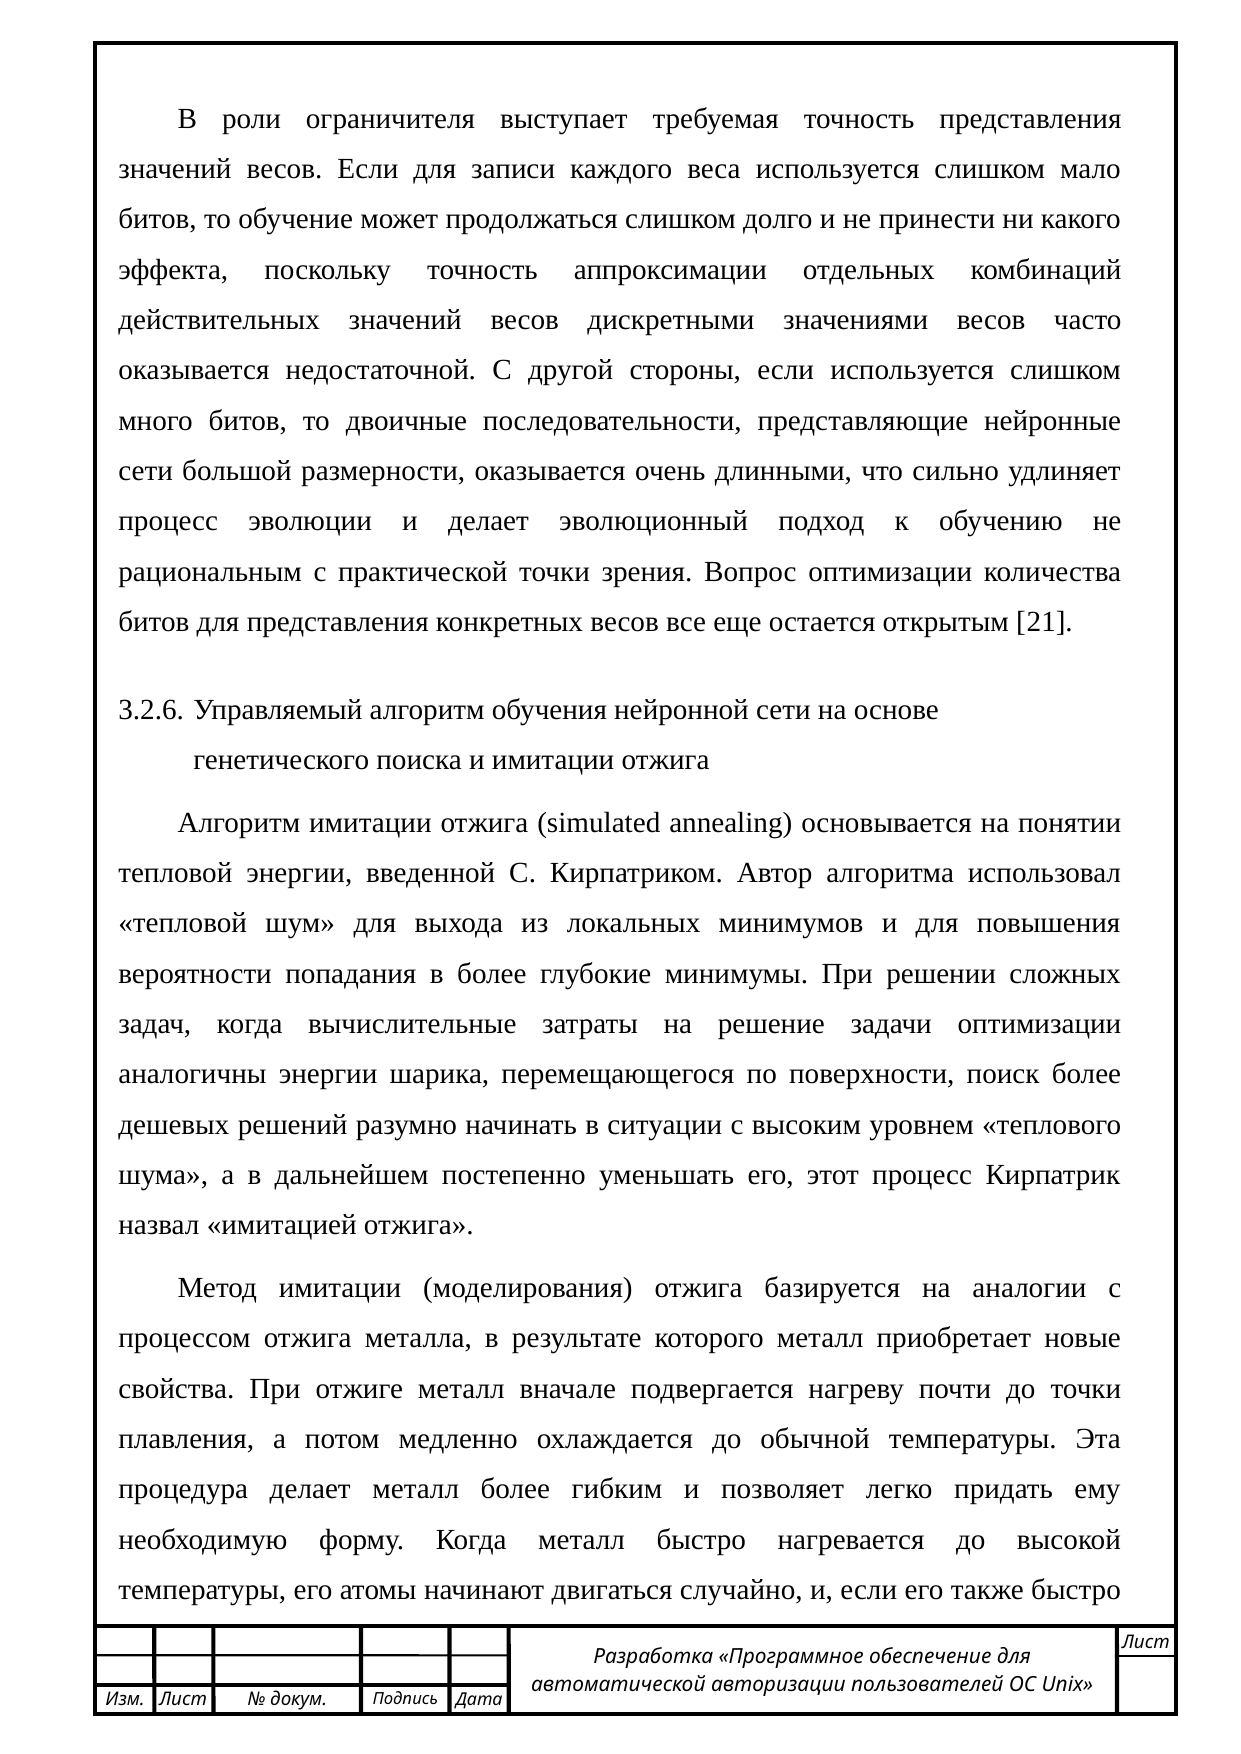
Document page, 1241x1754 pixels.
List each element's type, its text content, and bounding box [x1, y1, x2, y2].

subtitle Управляемый алгоритм обучения нейронной сети на основе генетического поиска и имитации отжига [118, 692, 1122, 776]
text Алгоритм имитации отжига (simulated annealing) основывается на понятии тепловой энергии, введенной С. Кирпатриком. Автор алгоритма использовал «тепловой шум» для выхода из локальных минимумов и для повышения вероятности попадания в более глубокие минимумы. При решении сложных задач, когда вычислительные затраты на решение задачи оптимизации аналогичны энергии шарика, перемещающегося по поверхности, поиск более дешевых решений разумно начинать в ситуации с высоким уровнем «теплового шума», а в дальнейшем постепенно уменьшать его, этот процесс Кирпатрик назвал «имитацией отжига». [118, 805, 1122, 1241]
text Метод имитации (моделирования) отжига базируется на аналогии с процессом отжига металла, в результате которого металл приобретает новые свойства. При отжиге металл вначале подвергается нагреву почти до точки плавления, а потом медленно охлаждается до обычной температуры. Эта процедура делает металл более гибким и позволяет легко придать ему необходимую форму. Когда металл быстро нагревается до высокой температуры, его атомы начинают двигаться случайно, и, если его также быстро [118, 1270, 1122, 1606]
text В роли ограничителя выступает требуемая точность представления значений весов. Если для записи каждого веса используется слишком мало битов, то обучение может продолжаться слишком долго и не принести ни какого эффекта, поскольку точность аппроксимации отдельных комбинаций действительных значений весов дискретными значениями весов часто оказывается недостаточной. С другой стороны, если используется слишком много битов, то двоичные последовательности, представляющие нейронные сети большой размерности, оказывается очень длинными, что сильно удлиняет процесс эволюции и делает эволюционный подход к обучению не рациональным с практической точки зрения. Вопрос оптимизации количества битов для представления конкретных весов все еще остается открытым [21]. [118, 101, 1122, 637]
